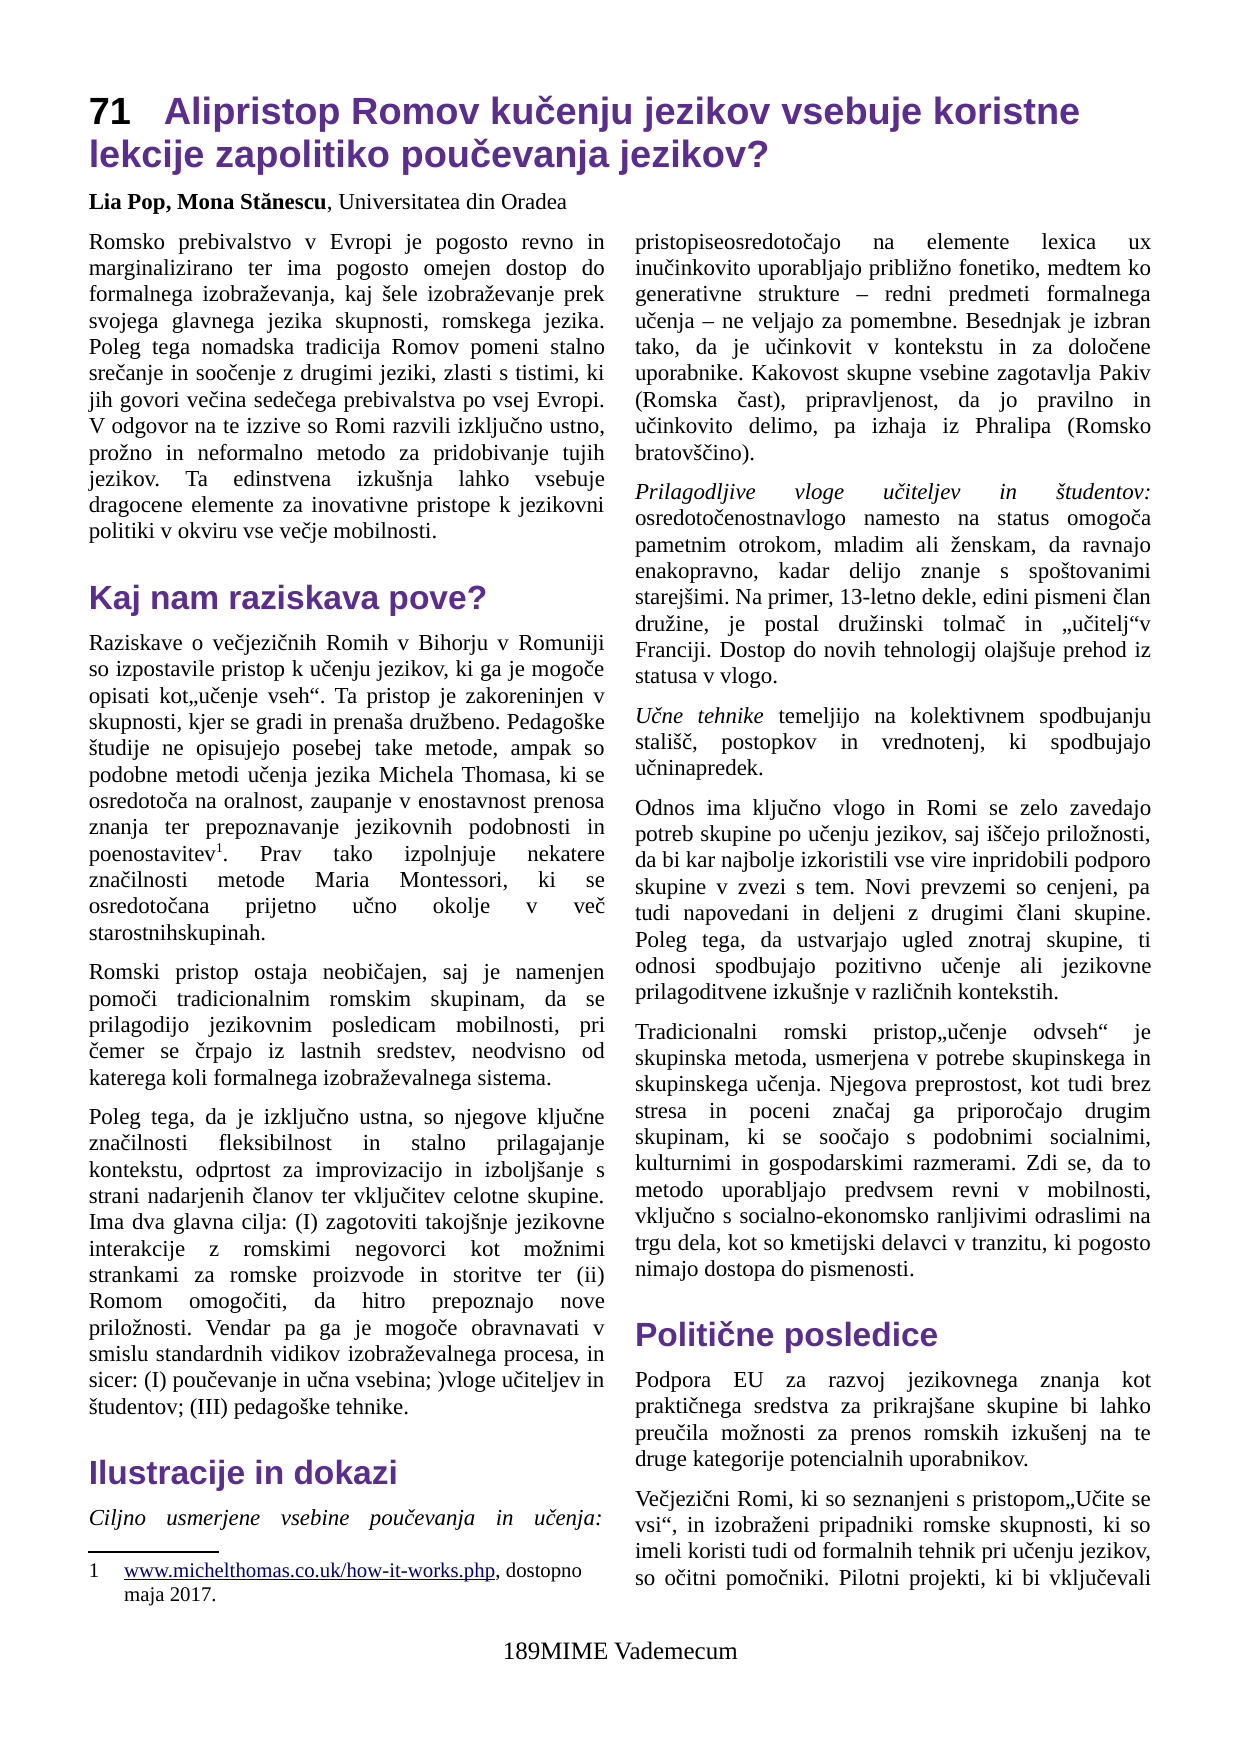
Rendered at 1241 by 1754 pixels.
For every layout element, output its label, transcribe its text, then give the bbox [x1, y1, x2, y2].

text Lia Pop, Mona Stănescu, Universitatea din Oradea [88, 188, 1152, 215]
subtitle Politične posledice [635, 1315, 1152, 1354]
text Učne tehnike temeljijo na kolektivnem spodbujanju stališč, postopkov in vrednotenj, ki spodbujajo učninapredek. [635, 702, 1152, 781]
text Odnos ima ključno vlogo in Romi se zelo zavedajo potreb skupine po učenju jezikov, saj iščejo priložnosti, da bi kar najbolje izkoristili vse vire inpridobili podporo skupine v zvezi s tem. Novi prevzemi so cenjeni, pa tudi napovedani in deljeni z drugimi člani skupine. Poleg tega, da ustvarjajo ugled znotraj skupine, ti odnosi spodbujajo pozitivno učenje ali jezikovne prilagoditvene izkušnje v različnih kontekstih. [635, 794, 1152, 1005]
text Tradicionalni romski pristop„učenje odvseh“ je skupinska metoda, usmerjena v potrebe skupinskega in skupinskega učenja. Njegova preprostost, kot tudi brez stresa in poceni značaj ga priporočajo drugim skupinam, ki se soočajo s podobnimi socialnimi, kulturnimi in gospodarskimi razmerami. Zdi se, da to metodo uporabljajo predvsem revni v mobilnosti, vključno s socialno-ekonomsko ranljivimi odraslimi na trgu dela, kot so kmetijski delavci v tranzitu, ki pogosto nimajo dostopa do pismenosti. [635, 1018, 1152, 1281]
text Podpora EU za razvoj jezikovnega znanja kot praktičnega sredstva za prikrajšane skupine bi lahko preučila možnosti za prenos romskih izkušenj na te druge kategorije potencialnih uporabnikov. [635, 1366, 1152, 1472]
text Prilagodljive vloge učiteljev in študentov: osredotočenostnavlogo namesto na status omogoča pametnim otrokom, mladim ali ženskam, da ravnajo enakopravno, kadar delijo znanje s spoštovanimi starejšimi. Na primer, 13-letno dekle, edini pismeni član družine, je postal družinski tolmač in „učitelj“v Franciji. Dostop do novih tehnologij olajšuje prehod iz statusa v vlogo. [635, 478, 1152, 689]
subtitle Ilustracije in dokazi [88, 1453, 605, 1492]
subtitle Kaj nam raziskava pove? [88, 578, 605, 616]
text Ciljno usmerjene vsebine poučevanja in učenja: [88, 1504, 605, 1531]
text Večjezični Romi, ki so seznanjeni s pristopom„Učite se vsi“, in izobraženi pripadniki romske skupnosti, ki so imeli koristi tudi od formalnih tehnik pri učenju jezikov, so očitni pomočniki. Pilotni projekti, ki bi vključevali [635, 1485, 1152, 1590]
text Poleg tega, da je izključno ustna, so njegove ključne značilnosti fleksibilnost in stalno prilagajanje kontekstu, odprtost za improvizacijo in izboljšanje s strani nadarjenih članov ter vključitev celotne skupine. Ima dva glavna cilja: (I) zagotoviti takojšnje jezikovne interakcije z romskimi negovorci kot možnimi strankami za romske proizvode in storitve ter (ii) Romom omogočiti, da hitro prepoznajo nove priložnosti. Vendar pa ga je mogoče obravnavati v smislu standardnih vidikov izobraževalnega procesa, in sicer: (I) poučevanje in učna vsebina; )vloge učiteljev in študentov; (III) pedagoške tehnike. [88, 1103, 605, 1419]
text pristopiseosredotočajo na elemente lexica ux inučinkovito uporabljajo približno fonetiko, medtem ko generativne strukture – redni predmeti formalnega učenja – ne veljajo za pomembne. Besednjak je izbran tako, da je učinkovit v kontekstu in za določene uporabnike. Kakovost skupne vsebine zagotavlja Pakiv (Romska čast), pripravljenost, da jo pravilno in učinkovito delimo, pa izhaja iz Phralipa (Romsko bratovščino). [635, 228, 1152, 465]
text Raziskave o večjezičnih Romih v Bihorju v Romuniji so izpostavile pristop k učenju jezikov, ki ga je mogoče opisati kot„učenje vseh“. Ta pristop je zakoreninjen v skupnosti, kjer se gradi in prenaša družbeno. Pedagoške študije ne opisujejo posebej take metode, ampak so podobne metodi učenja jezika Michela Thomasa, ki se osredotoča na oralnost, zaupanje v enostavnost prenosa znanja ter prepoznavanje jezikovnih podobnosti in poenostavitev. Prav tako izpolnjuje nekatere značilnosti metode Maria Montessori, ki se osredotočana prijetno učno okolje v več starostnihskupinah. [88, 629, 605, 945]
subtitle Alipristop Romov kučenju jezikov vsebuje koristne lekcije zapolitiko poučevanja jezikov? [88, 88, 1152, 176]
text www.michelthomas.co.uk/how-it-works.php, dostopno maja 2017. [88, 1558, 605, 1606]
text Romski pristop ostaja neobičajen, saj je namenjen pomoči tradicionalnim romskim skupinam, da se prilagodijo jezikovnim posledicam mobilnosti, pri čemer se črpajo iz lastnih sredstev, neodvisno od katerega koli formalnega izobraževalnega sistema. [88, 958, 605, 1090]
text Romsko prebivalstvo v Evropi je pogosto revno in marginalizirano ter ima pogosto omejen dostop do formalnega izobraževanja, kaj šele izobraževanje prek svojega glavnega jezika skupnosti, romskega jezika. Poleg tega nomadska tradicija Romov pomeni stalno srečanje in soočenje z drugimi jeziki, zlasti s tistimi, ki jih govori večina sedečega prebivalstva po vsej Evropi. V odgovor na te izzive so Romi razvili izključno ustno, prožno in neformalno metodo za pridobivanje tujih jezikov. Ta edinstvena izkušnja lahko vsebuje dragocene elemente za inovativne pristope k jezikovni politiki v okviru vse večje mobilnosti. [88, 228, 605, 544]
